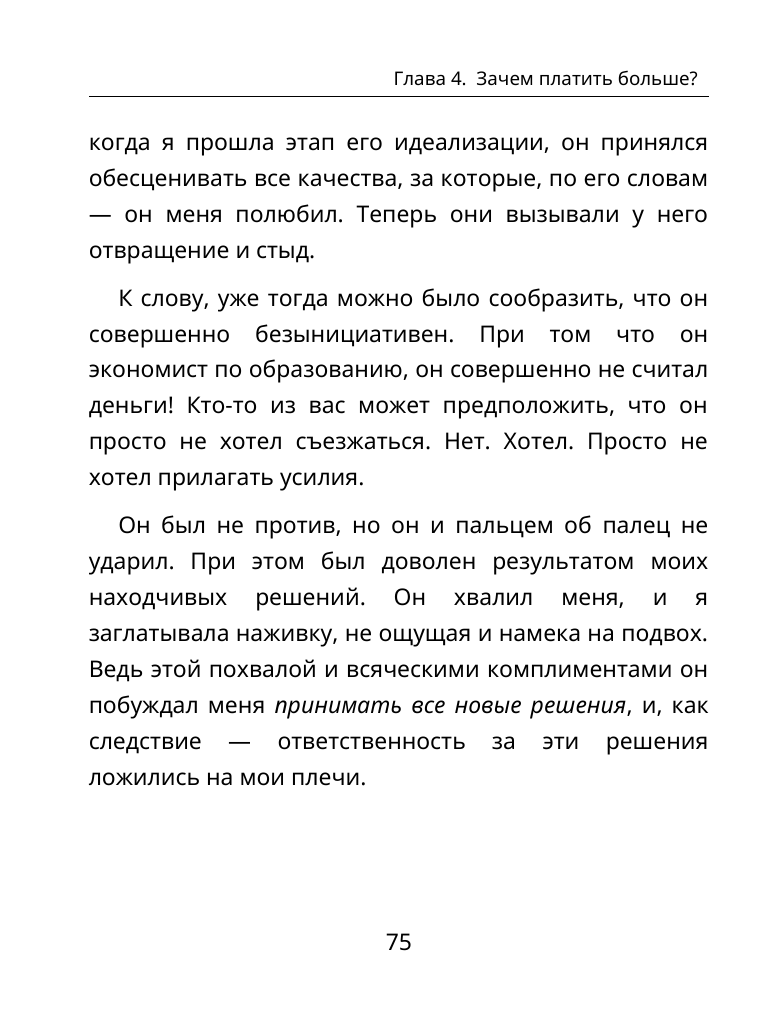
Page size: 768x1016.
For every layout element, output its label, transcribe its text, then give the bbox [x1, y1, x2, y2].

text когда я прошла этап его идеализации, он принялся обесценивать все качества, за которые, по его словам — он меня полюбил. Теперь они вызывали у него отвращение и стыд. [88, 126, 709, 265]
text К слову, уже тогда можно было сообразить, что он совершенно безынициативен. При том что он экономист по образованию, он совершенно не считал деньги! Кто-то из вас может предположить, что он просто не хотел съезжаться. Нет. Хотел. Просто не хотел прилагать усилия. [88, 282, 709, 492]
text Он был не против, но он и пальцем об палец не ударил. При этом был доволен результатом моих находчивых решений. Он хвалил меня, и я заглатывала наживку, не ощущая и намека на подвох. Ведь этой похвалой и всяческими комплиментами он побуждал меня принимать все новые решения, и, как следствие — ответственность за эти решения ложились на мои плечи. [88, 509, 709, 792]
